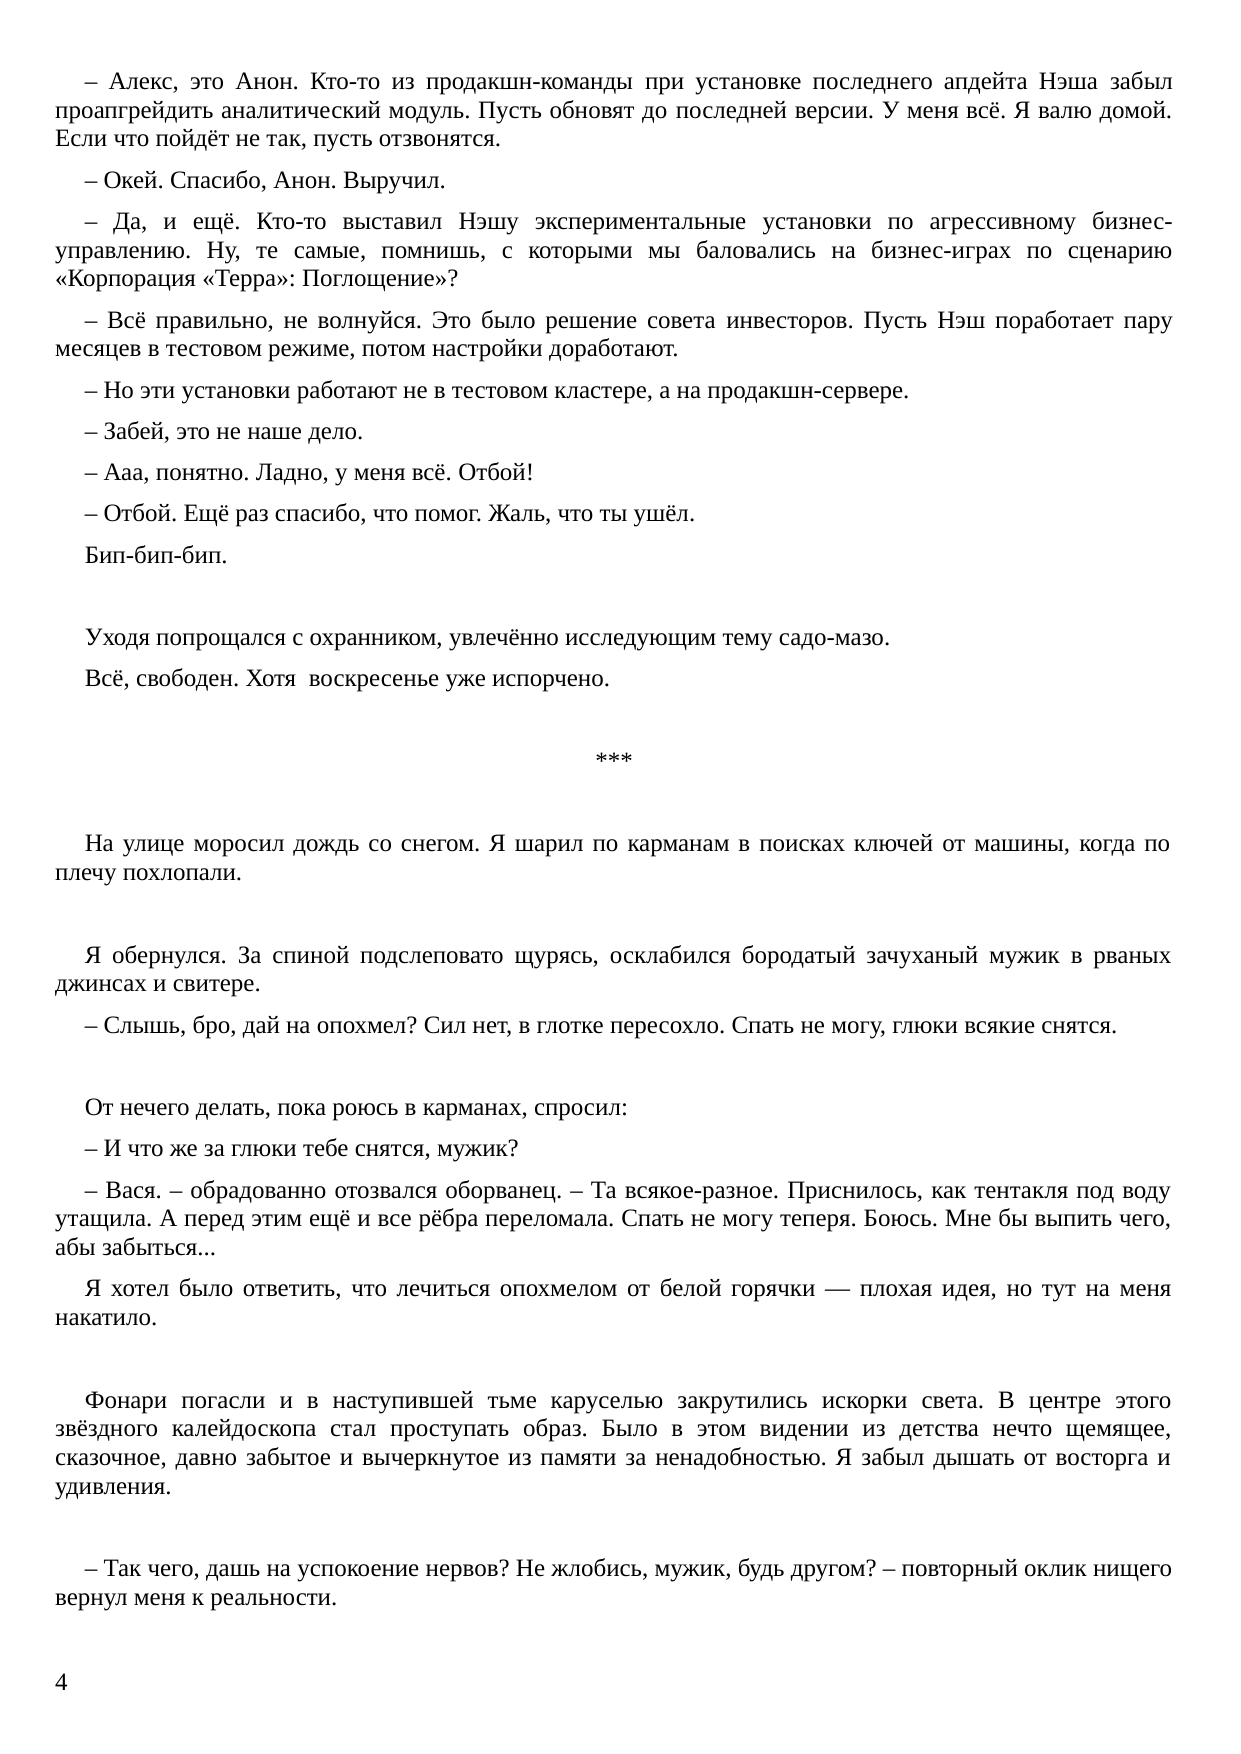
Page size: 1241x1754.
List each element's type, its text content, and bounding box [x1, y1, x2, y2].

text – Алекс, это Анон. Кто-то из продакшн-команды при установке последнего апдейта Нэша забыл проапгрейдить аналитический модуль. Пусть обновят до последней версии. У меня всё. Я валю домой. Если что пойдёт не так, пусть отзвонятся. [55, 66, 1173, 152]
text *** [55, 746, 1173, 775]
text Всё, свободен. Хотя воскресенье уже испорчено. [55, 663, 1173, 692]
text Я хотел было ответить, что лечиться опохмелом от белой горячки — плохая идея, но тут на меня накатило. [55, 1273, 1173, 1331]
text – Ааа, понятно. Ладно, у меня всё. Отбой! [55, 457, 1173, 486]
text – Вася. – обрадованно отозвался оборванец. – Та всякое-разное. Приснилось, как тентакля под воду утащила. А перед этим ещё и все рёбра переломала. Спать не могу теперя. Боюсь. Мне бы выпить чего, абы забыться... [55, 1175, 1173, 1261]
text От нечего делать, пока роюсь в карманах, спросил: [55, 1092, 1173, 1121]
text Я обернулся. За спиной подслеповато щурясь, осклабился бородатый зачуханый мужик в рваных джинсах и свитере. [55, 940, 1173, 997]
text Бип-бип-бип. [55, 540, 1173, 568]
text – И что же за глюки тебе снятся, мужик? [55, 1133, 1173, 1162]
text – Да, и ещё. Кто-то выставил Нэшу экспериментальные установки по агрессивному бизнес-управлению. Ну, те самые, помнишь, с которыми мы баловались на бизнес-играх по сценарию «Корпорация «Терра»: Поглощение»? [55, 206, 1173, 292]
text – Окей. Спасибо, Анон. Выручил. [55, 165, 1173, 193]
text – Отбой. Ещё раз спасибо, что помог. Жаль, что ты ушёл. [55, 498, 1173, 527]
text Фонари погасли и в наступившей тьме каруселью закрутились искорки света. В центре этого звёздного калейдоскопа стал проступать образ. Было в этом видении из детства нечто щемящее, сказочное, давно забытое и вычеркнутое из памяти за ненадобностью. Я забыл дышать от восторга и удивления. [55, 1385, 1173, 1500]
text На улице моросил дождь со снегом. Я шарил по карманам в поисках ключей от машины, когда по плечу похлопали. [55, 828, 1173, 886]
text – Слышь, бро, дай на опохмел? Сил нет, в глотке пересохло. Спать не могу, глюки всякие снятся. [55, 1010, 1173, 1038]
text – Забей, это не наше дело. [55, 416, 1173, 445]
text Уходя попрощался с охранником, увлечённо исследующим тему садо-мазо. [55, 622, 1173, 651]
text – Так чего, дашь на успокоение нервов? Не жлобись, мужик, будь другом? – повторный оклик нищего вернул меня к реальности. [55, 1553, 1173, 1611]
text – Всё правильно, не волнуйся. Это было решение совета инвесторов. Пусть Нэш поработает пару месяцев в тестовом режиме, потом настройки доработают. [55, 305, 1173, 362]
text – Но эти установки работают не в тестовом кластере, а на продакшн-сервере. [55, 375, 1173, 403]
